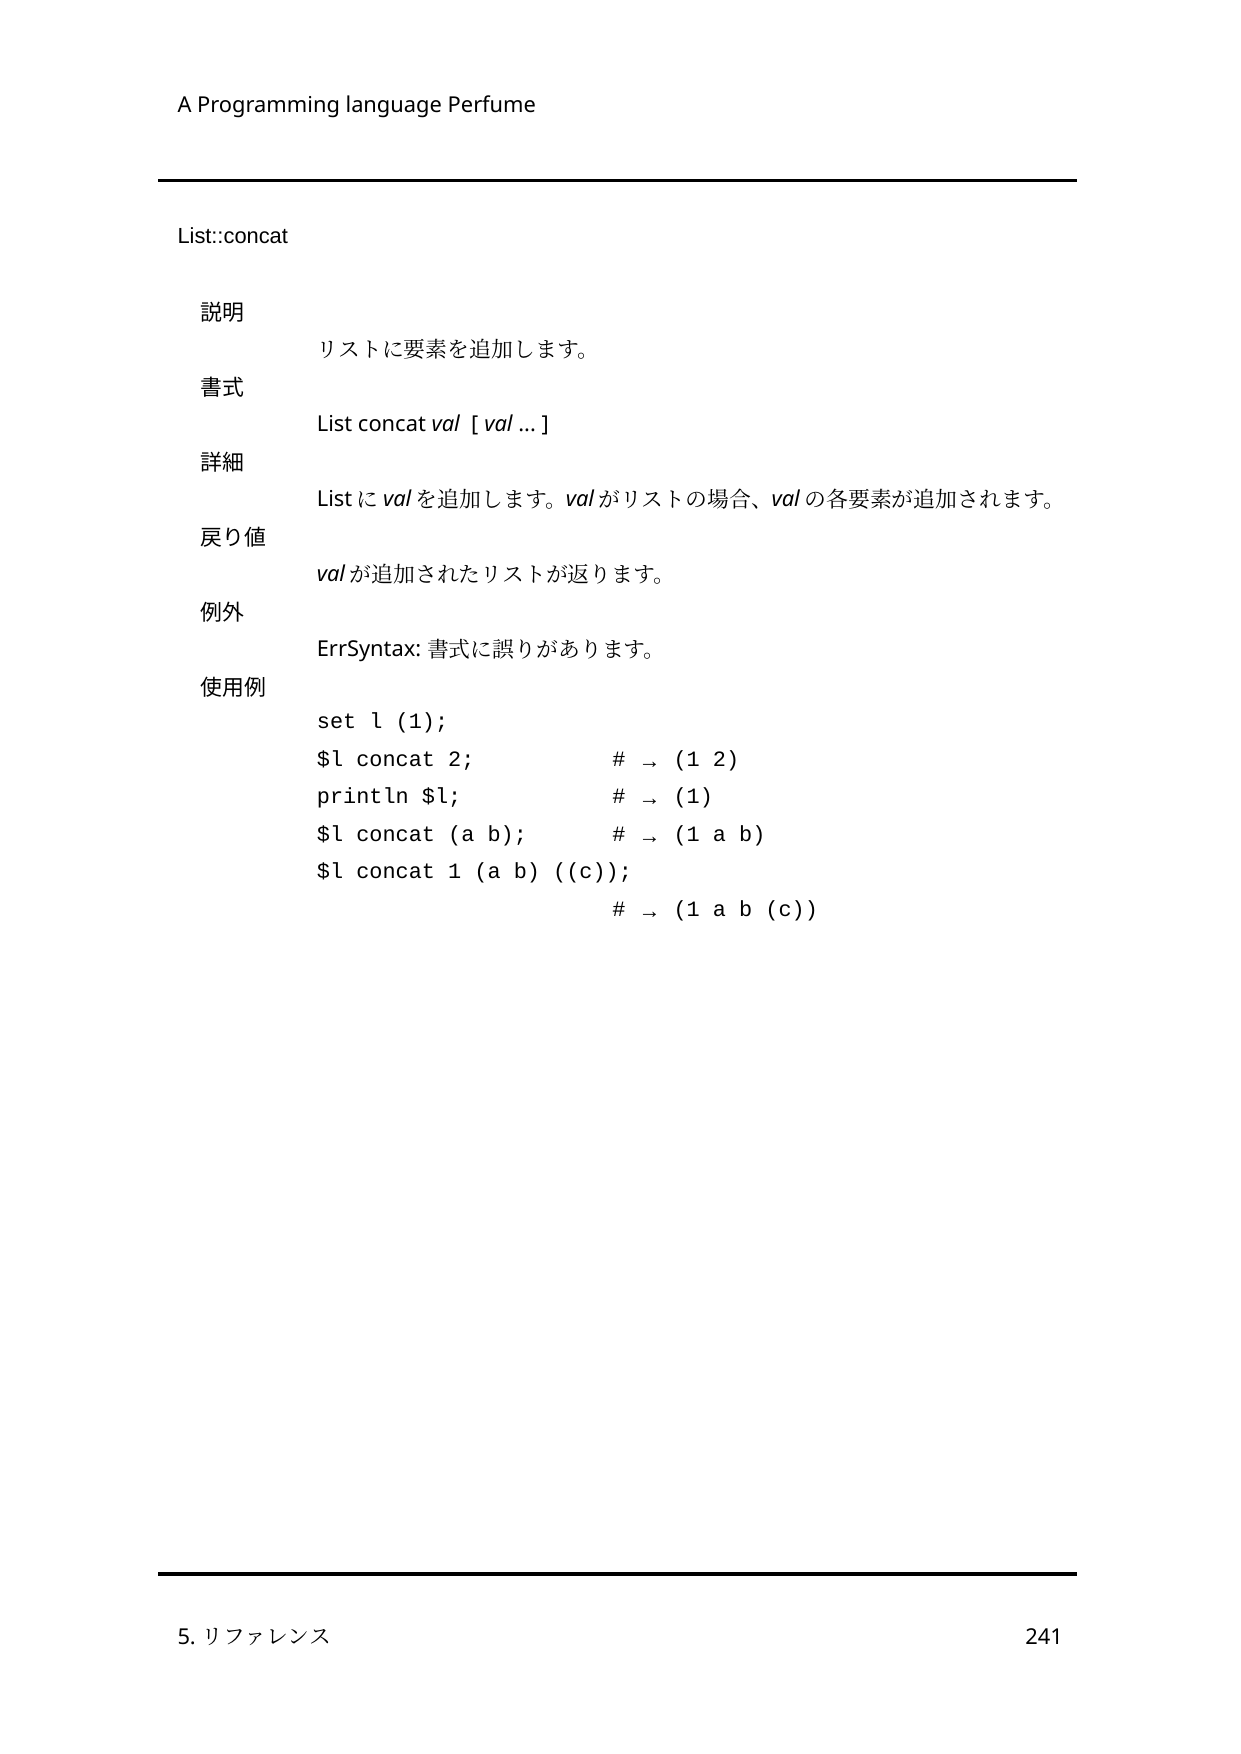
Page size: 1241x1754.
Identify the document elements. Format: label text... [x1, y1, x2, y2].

table_cell valが追加されたリストが返ります。 [317, 517, 1063, 592]
table_header リストに要素を追加します。 [317, 292, 1063, 367]
table_cell 使用例 [200, 667, 317, 929]
table_cell ErrSyntax: 書式に誤りがあります。 [317, 592, 1063, 667]
table_cell 書式 [200, 367, 317, 442]
table_cell Listにvalを追加します。valがリストの場合、valの各要素が追加されます。 [317, 442, 1063, 517]
table_cell set l (1); $l concat 2; # → (1 2) println $l; # → (1) $l concat (a b); # → (1 a b) $l concat 1 (a b) ((c)); # → (1 a b (c)) [317, 667, 1063, 929]
table_cell 詳細 [200, 442, 317, 517]
table_cell 戻り値 [200, 517, 317, 592]
table_cell List concat val [ val ... ] [317, 367, 1063, 442]
table_cell 例外 [200, 592, 317, 667]
table_header 説明 [200, 292, 317, 367]
subtitle List::concat [177, 217, 1063, 254]
